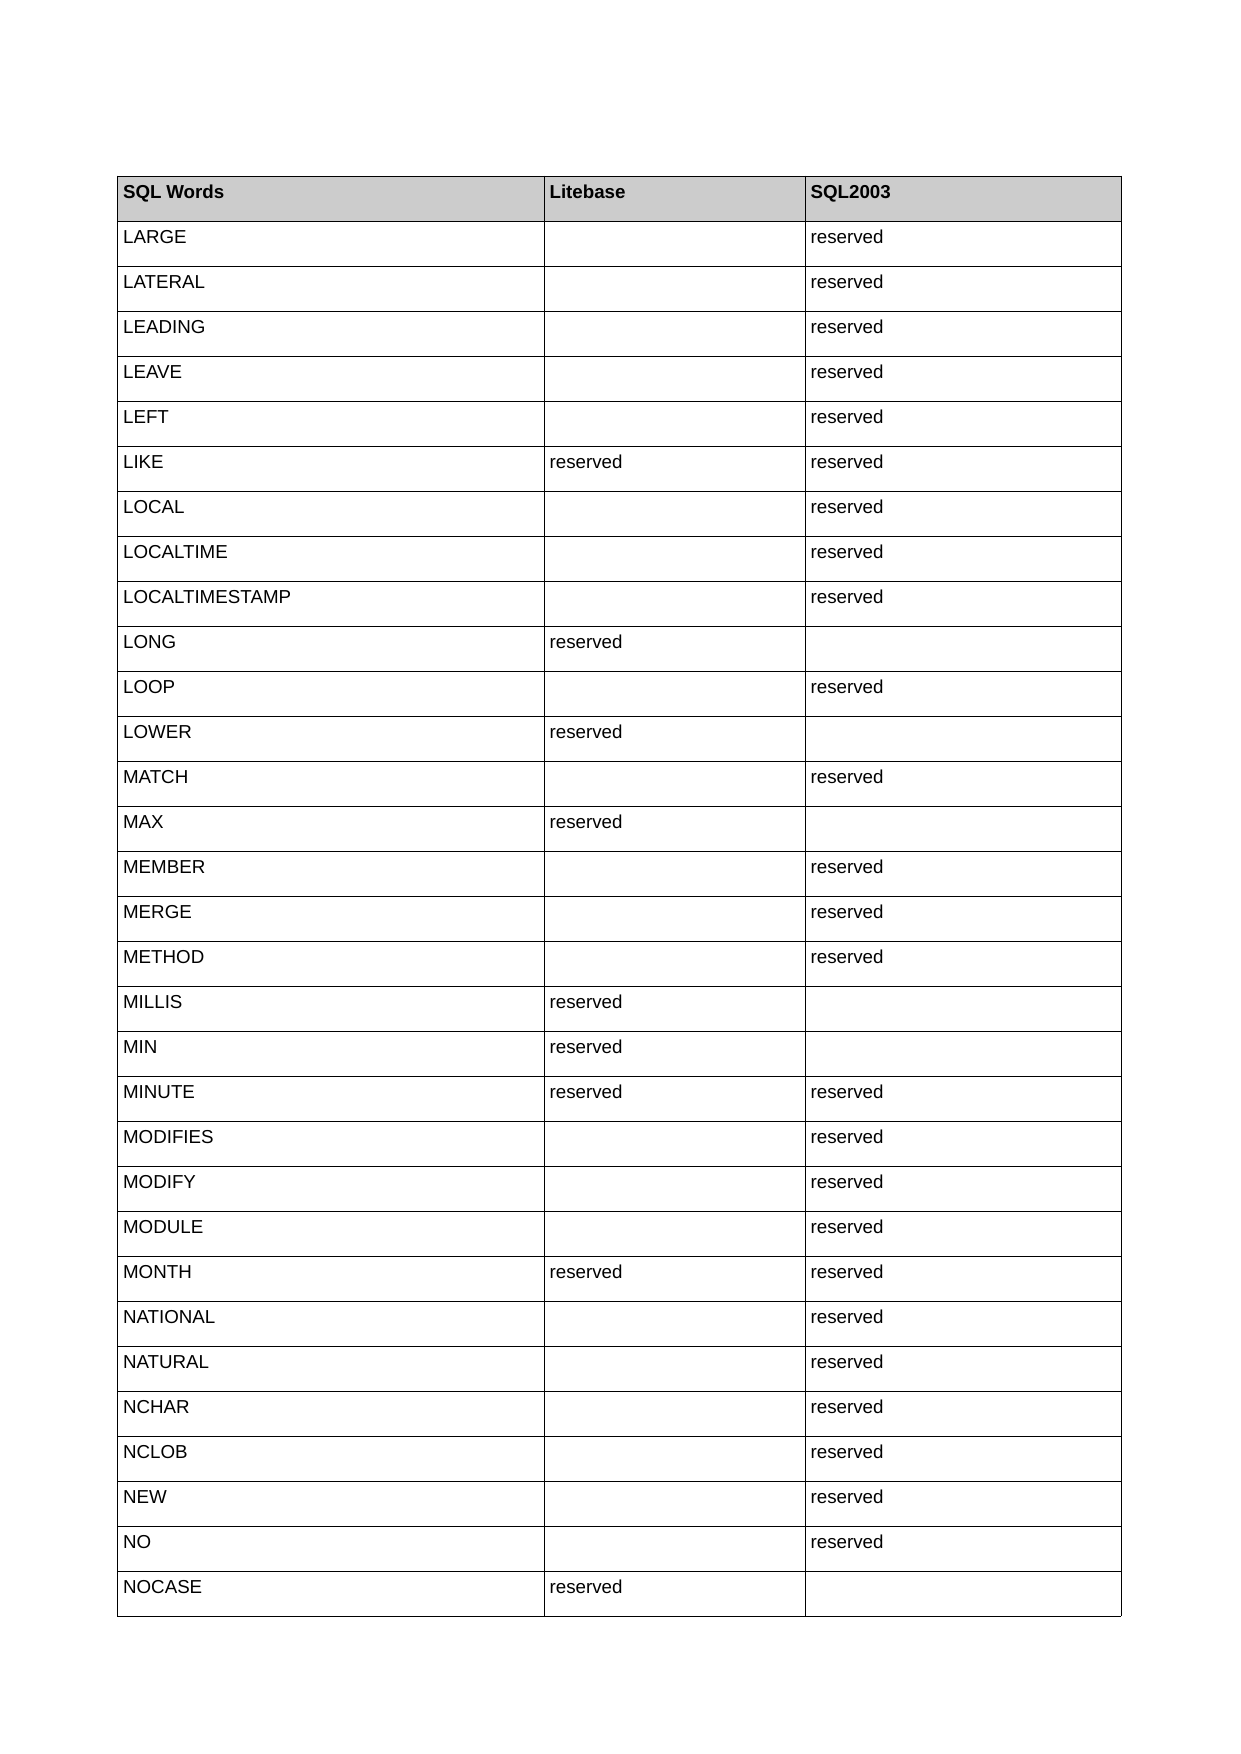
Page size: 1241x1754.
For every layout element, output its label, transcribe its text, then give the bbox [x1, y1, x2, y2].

table_cell MODULE [118, 1212, 544, 1256]
table_cell reserved [545, 447, 805, 491]
table_cell MILLIS [118, 987, 544, 1031]
table_cell reserved [806, 492, 1121, 536]
table_cell [806, 1572, 1121, 1616]
table_cell reserved [806, 852, 1121, 896]
table_cell NATIONAL [118, 1302, 544, 1346]
table_cell reserved [806, 672, 1121, 716]
table_cell [545, 1527, 805, 1571]
table_cell [545, 672, 805, 716]
table_header SQL2003 [806, 177, 1121, 221]
table_cell reserved [545, 1572, 805, 1616]
table_cell NOCASE [118, 1572, 544, 1616]
table_cell reserved [806, 1167, 1121, 1211]
table_cell reserved [806, 1212, 1121, 1256]
table_cell reserved [806, 1302, 1121, 1346]
table_cell [545, 537, 805, 581]
table_cell reserved [806, 942, 1121, 986]
table_cell reserved [806, 1527, 1121, 1571]
table_cell [545, 492, 805, 536]
table_cell reserved [545, 1257, 805, 1301]
table_cell reserved [806, 762, 1121, 806]
table_cell [545, 762, 805, 806]
table_cell reserved [806, 1122, 1121, 1166]
table_cell [545, 402, 805, 446]
table_cell LOOP [118, 672, 544, 716]
table_cell reserved [545, 1077, 805, 1121]
table_cell MODIFY [118, 1167, 544, 1211]
table_cell METHOD [118, 942, 544, 986]
table_cell [806, 807, 1121, 851]
table_cell reserved [806, 312, 1121, 356]
table_cell NATURAL [118, 1347, 544, 1391]
table_cell NO [118, 1527, 544, 1571]
table_cell [545, 1167, 805, 1211]
table_cell LEAVE [118, 357, 544, 401]
table_cell [545, 1347, 805, 1391]
table_cell [806, 627, 1121, 671]
table_cell reserved [806, 222, 1121, 266]
table_cell [545, 1302, 805, 1346]
table_cell reserved [806, 267, 1121, 311]
table_cell reserved [806, 1077, 1121, 1121]
table_cell LOCAL [118, 492, 544, 536]
table_cell reserved [806, 1392, 1121, 1436]
table_cell reserved [545, 627, 805, 671]
table_cell reserved [806, 1257, 1121, 1301]
table_cell reserved [545, 807, 805, 851]
table_cell [545, 897, 805, 941]
table_cell [545, 1437, 805, 1481]
table_cell LIKE [118, 447, 544, 491]
table_cell reserved [806, 1437, 1121, 1481]
table_cell reserved [806, 357, 1121, 401]
table_cell reserved [806, 582, 1121, 626]
table_cell MATCH [118, 762, 544, 806]
table_cell reserved [806, 897, 1121, 941]
table_cell [806, 987, 1121, 1031]
table_cell LATERAL [118, 267, 544, 311]
table_header Litebase [545, 177, 805, 221]
table_cell MEMBER [118, 852, 544, 896]
table_cell [545, 582, 805, 626]
table_cell [545, 312, 805, 356]
table_cell reserved [806, 1347, 1121, 1391]
table_cell LONG [118, 627, 544, 671]
table_cell MONTH [118, 1257, 544, 1301]
table_cell LOWER [118, 717, 544, 761]
table_cell [545, 942, 805, 986]
table_cell [806, 717, 1121, 761]
table_cell [545, 1122, 805, 1166]
table_cell [545, 1482, 805, 1526]
table_cell reserved [545, 717, 805, 761]
table_cell [545, 222, 805, 266]
table_cell NEW [118, 1482, 544, 1526]
table_cell reserved [806, 537, 1121, 581]
table_cell NCLOB [118, 1437, 544, 1481]
table_cell LOCALTIMESTAMP [118, 582, 544, 626]
table_cell MAX [118, 807, 544, 851]
table_cell NCHAR [118, 1392, 544, 1436]
table_cell reserved [545, 987, 805, 1031]
table_header SQL Words [118, 177, 544, 221]
table_cell LARGE [118, 222, 544, 266]
table_cell MODIFIES [118, 1122, 544, 1166]
table_cell LEFT [118, 402, 544, 446]
table_cell MIN [118, 1032, 544, 1076]
table_cell [545, 357, 805, 401]
table_cell MINUTE [118, 1077, 544, 1121]
table_cell reserved [806, 1482, 1121, 1526]
table_cell LEADING [118, 312, 544, 356]
table_cell reserved [806, 447, 1121, 491]
table_cell [545, 1392, 805, 1436]
table_cell [545, 267, 805, 311]
table_cell [806, 1032, 1121, 1076]
table_cell MERGE [118, 897, 544, 941]
table_cell reserved [545, 1032, 805, 1076]
table_cell LOCALTIME [118, 537, 544, 581]
table_cell reserved [806, 402, 1121, 446]
table_cell [545, 852, 805, 896]
table_cell [545, 1212, 805, 1256]
